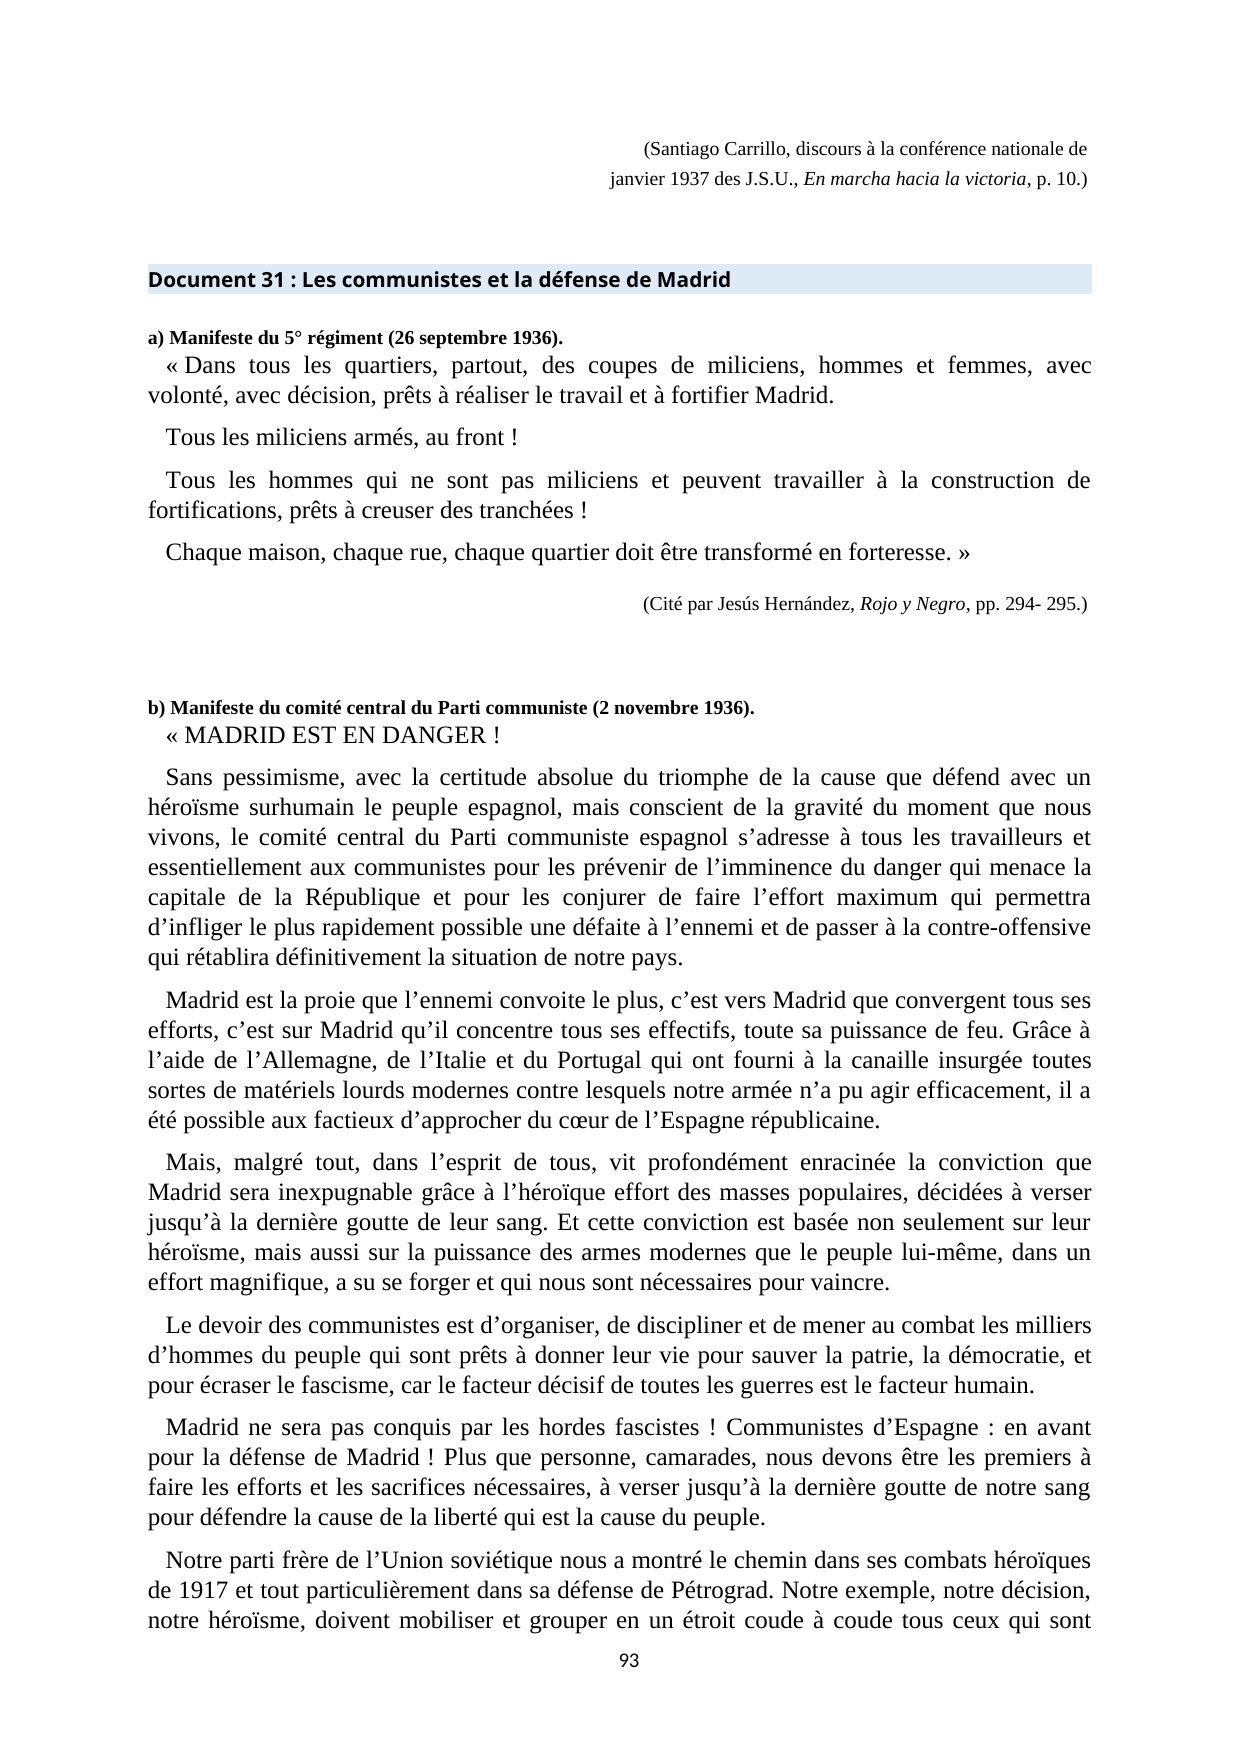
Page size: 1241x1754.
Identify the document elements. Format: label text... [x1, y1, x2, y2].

text Tous les miliciens armés, au front ! [148, 421, 1092, 451]
text Tous les hommes qui ne sont pas miliciens et peuvent travailler à la construction de fortifications, prêts à creuser des tranchées ! [148, 463, 1092, 523]
text Mais, malgré tout, dans l’esprit de tous, vit profondément enracinée la conviction que Madrid sera inexpugnable grâce à l’héroïque effort des masses populaires, décidées à verser jusqu’à la dernière goutte de leur sang. Et cette conviction est basée non seulement sur leur héroïsme, mais aussi sur la puissance des armes modernes que le peuple lui-même, dans un effort magnifique, a su se forger et qui nous sont nécessaires pour vaincre. [148, 1146, 1092, 1296]
text Madrid ne sera pas conquis par les hordes fascistes ! Communistes d’Espagne : en avant pour la défense de Madrid ! Plus que personne, camarades, nous devons être les premiers à faire les efforts et les sacrifices nécessaires, à verser jusqu’à la dernière goutte de notre sang pour défendre la cause de la liberté qui est la cause du peuple. [148, 1411, 1092, 1531]
text Madrid est la proie que l’ennemi convoite le plus, c’est vers Madrid que convergent tous ses efforts, c’est sur Madrid qu’il concentre tous ses effectifs, toute sa puissance de feu. Grâce à l’aide de l’Allemagne, de l’Italie et du Portugal qui ont fourni à la canaille insurgée toutes sortes de matériels lourds modernes contre lesquels notre armée n’a pu agir efficacement, il a été possible aux factieux d’approcher du cœur de l’Espagne républicaine. [148, 983, 1092, 1133]
text Sans pessimisme, avec la certitude absolue du triomphe de la cause que défend avec un héroïsme surhumain le peuple espagnol, mais conscient de la gravité du moment que nous vivons, le comité central du Parti communiste espagnol s’adresse à tous les travailleurs et essentiellement aux communistes pour les prévenir de l’imminence du danger qui menace la capitale de la République et pour les conjurer de faire l’effort maximum qui permettra d’infliger le plus rapidement possible une défaite à l’ennemi et de passer à la contre-offensive qui rétablira définitivement la situation de notre pays. [148, 761, 1092, 971]
text Chaque maison, chaque rue, chaque quartier doit être transformé en forteresse. » [148, 536, 1092, 566]
text (Cité par Jesús Hernández, Rojo y Negro, pp. 294- 295.) [148, 585, 1092, 615]
text « MADRID EST EN DANGER ! [148, 718, 1092, 748]
text b) Manifeste du comité central du Parti communiste (2 novembre 1936). [148, 688, 1092, 718]
text (Santiago Carrillo, discours à la conférence nationale de janvier 1937 des J.S.U., En marcha hacia la victoria, p. 10.) [148, 130, 1092, 190]
text Le devoir des communistes est d’organiser, de discipliner et de mener au combat les milliers d’hommes du peuple qui sont prêts à donner leur vie pour sauver la patrie, la démocratie, et pour écraser le fascisme, car le facteur décisif de toutes les guerres est le facteur humain. [148, 1308, 1092, 1398]
text Notre parti frère de l’Union soviétique nous a montré le chemin dans ses combats héroïques de 1917 et tout particulièrement dans sa défense de Pétrograd. Notre exemple, notre décision, notre héroïsme, doivent mobiliser et grouper en un étroit coude à coude tous ceux qui sont [148, 1543, 1092, 1633]
subtitle Document 31 : Les communistes et la défense de Madrid [148, 264, 1092, 294]
text a) Manifeste du 5° régiment (26 septembre 1936). [148, 318, 1092, 348]
text « Dans tous les quartiers, partout, des coupes de miliciens, hommes et femmes, avec volonté, avec décision, prêts à réaliser le travail et à fortifier Madrid. [148, 348, 1092, 408]
